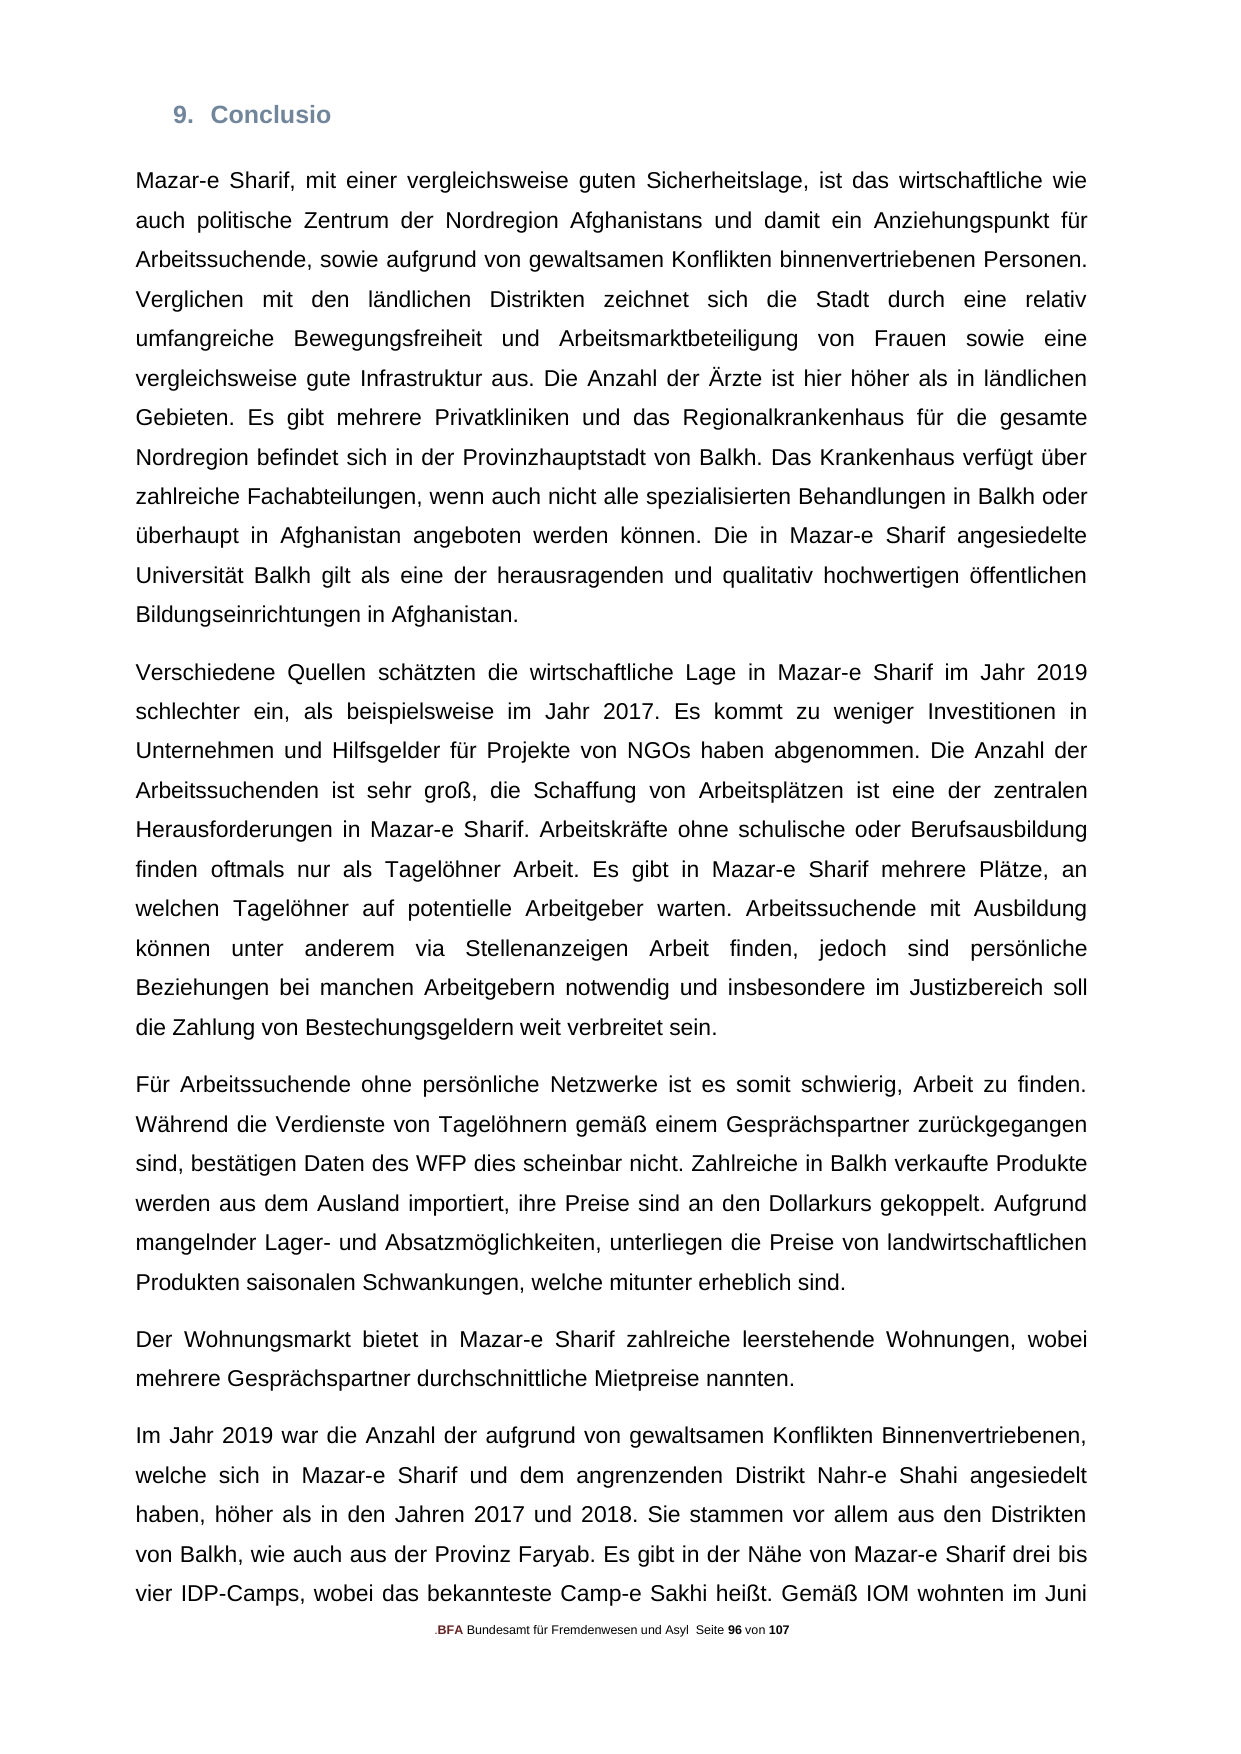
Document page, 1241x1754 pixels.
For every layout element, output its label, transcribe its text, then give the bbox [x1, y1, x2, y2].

subtitle Conclusio [173, 100, 1088, 129]
text Der Wohnungsmarkt bietet in Mazar-e Sharif zahlreiche leerstehende Wohnungen, wobei mehrere Gesprächspartner durchschnittliche Mietpreise nannten. [135, 1326, 1088, 1391]
text Im Jahr 2019 war die Anzahl der aufgrund von gewaltsamen Konflikten Binnenvertriebenen, welche sich in Mazar-e Sharif und dem angrenzenden Distrikt Nahr-e Shahi angesiedelt haben, höher als in den Jahren 2017 und 2018. Sie stammen vor allem aus den Distrikten von Balkh, wie auch aus der Provinz Faryab. Es gibt in der Nähe von Mazar-e Sharif drei bis vier IDP-Camps, wobei das bekannteste Camp-e Sakhi heißt. Gemäß IOM wohnten im Juni [135, 1422, 1088, 1607]
text Mazar-e Sharif, mit einer vergleichsweise guten Sicherheitslage, ist das wirtschaftliche wie auch politische Zentrum der Nordregion Afghanistans und damit ein Anziehungspunkt für Arbeitssuchende, sowie aufgrund von gewaltsamen Konflikten binnenvertriebenen Personen. Verglichen mit den ländlichen Distrikten zeichnet sich die Stadt durch eine relativ umfangreiche Bewegungsfreiheit und Arbeitsmarktbeteiligung von Frauen sowie eine vergleichsweise gute Infrastruktur aus. Die Anzahl der Ärzte ist hier höher als in ländlichen Gebieten. Es gibt mehrere Privatkliniken und das Regionalkrankenhaus für die gesamte Nordregion befindet sich in der Provinzhauptstadt von Balkh. Das Krankenhaus verfügt über zahlreiche Fachabteilungen, wenn auch nicht alle spezialisierten Behandlungen in Balkh oder überhaupt in Afghanistan angeboten werden können. Die in Mazar-e Sharif angesiedelte Universität Balkh gilt als eine der herausragenden und qualitativ hochwertigen öffentlichen Bildungseinrichtungen in Afghanistan. [135, 167, 1088, 628]
text Verschiedene Quellen schätzten die wirtschaftliche Lage in Mazar-e Sharif im Jahr 2019 schlechter ein, als beispielsweise im Jahr 2017. Es kommt zu weniger Investitionen in Unternehmen und Hilfsgelder für Projekte von NGOs haben abgenommen. Die Anzahl der Arbeitssuchenden ist sehr groß, die Schaffung von Arbeitsplätzen ist eine der zentralen Herausforderungen in Mazar-e Sharif. Arbeitskräfte ohne schulische oder Berufsausbildung finden oftmals nur als Tagelöhner Arbeit. Es gibt in Mazar-e Sharif mehrere Plätze, an welchen Tagelöhner auf potentielle Arbeitgeber warten. Arbeitssuchende mit Ausbildung können unter anderem via Stellenanzeigen Arbeit finden, jedoch sind persönliche Beziehungen bei manchen Arbeitgebern notwendig und insbesondere im Justizbereich soll die Zahlung von Bestechungsgeldern weit verbreitet sein. [135, 658, 1088, 1040]
text Für Arbeitssuchende ohne persönliche Netzwerke ist es somit schwierig, Arbeit zu finden. Während die Verdienste von Tagelöhnern gemäß einem Gesprächspartner zurückgegangen sind, bestätigen Daten des WFP dies scheinbar nicht. Zahlreiche in Balkh verkaufte Produkte werden aus dem Ausland importiert, ihre Preise sind an den Dollarkurs gekoppelt. Aufgrund mangelnder Lager- und Absatzmöglichkeiten, unterliegen die Preise von landwirtschaftlichen Produkten saisonalen Schwankungen, welche mitunter erheblich sind. [135, 1071, 1088, 1295]
